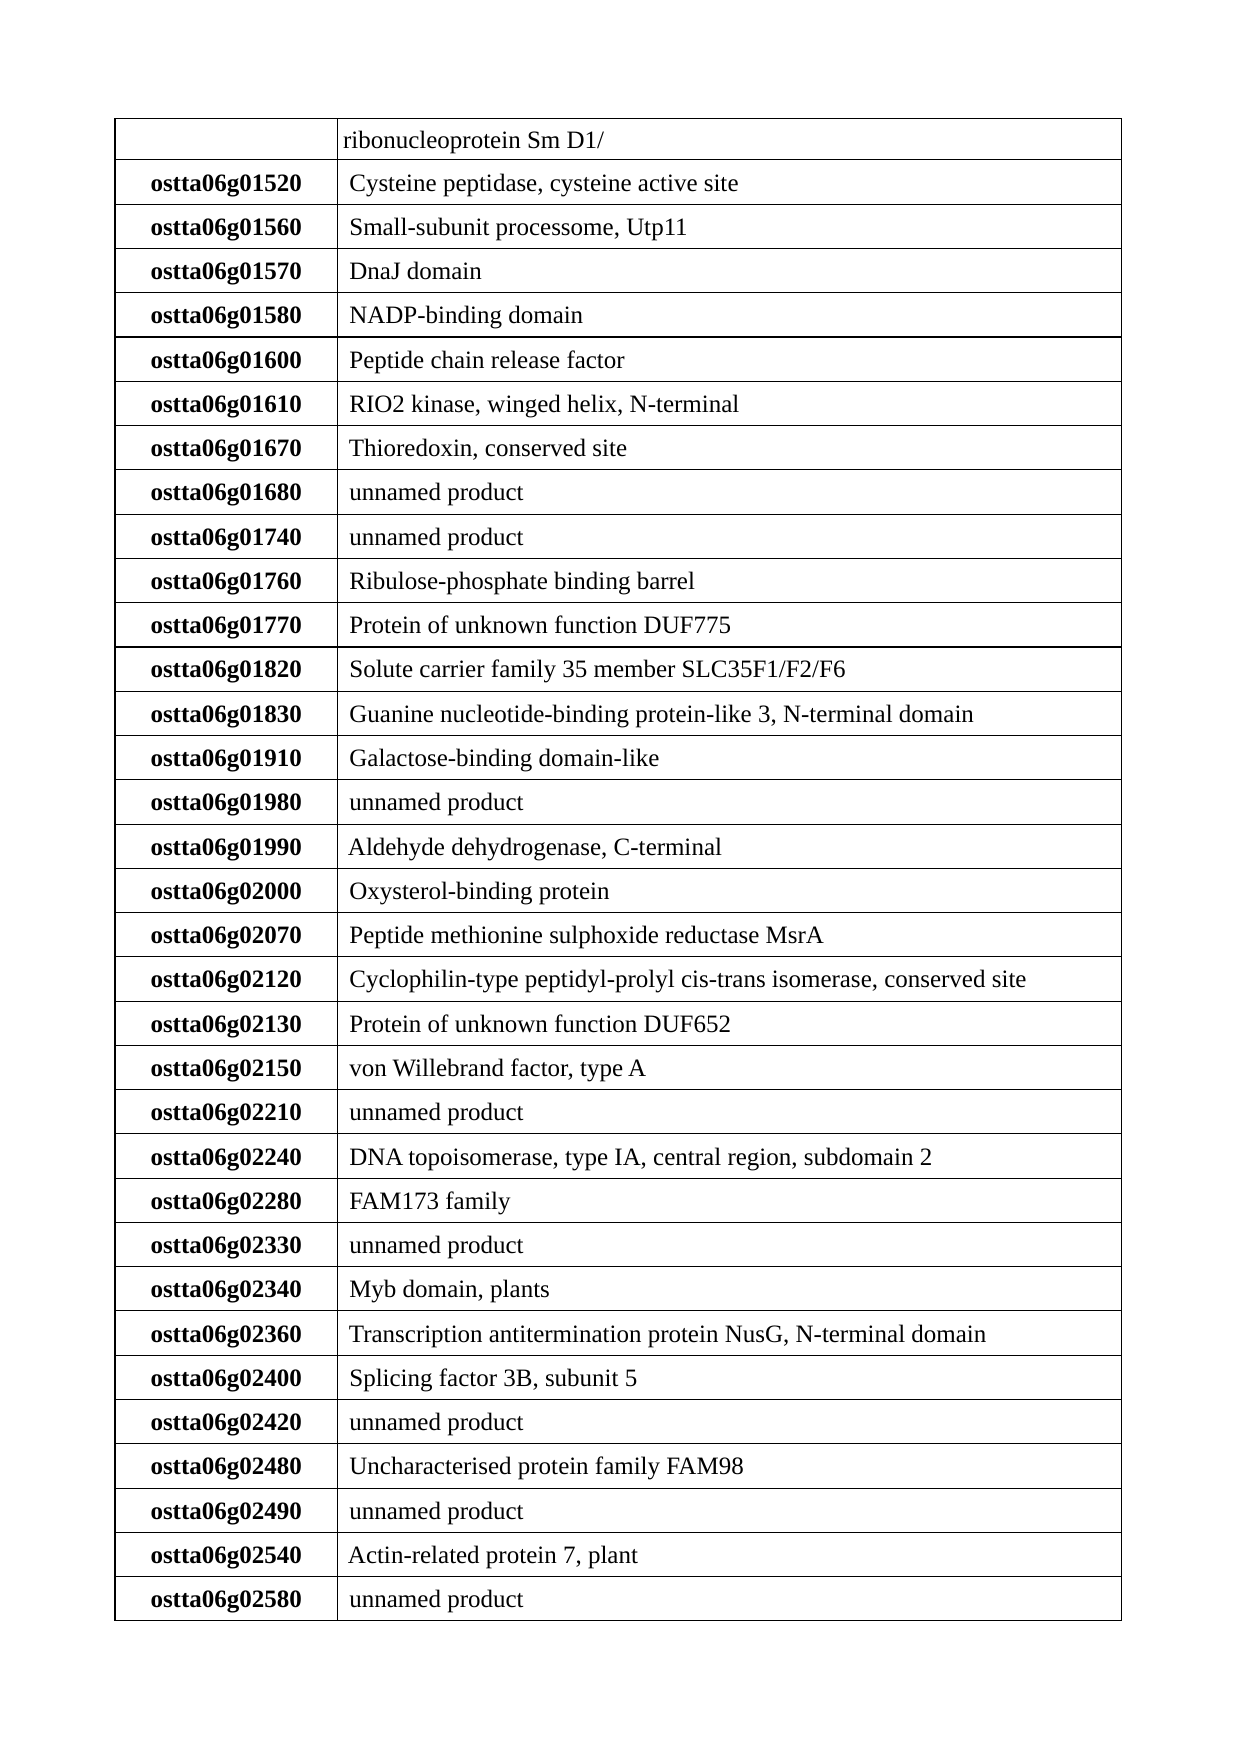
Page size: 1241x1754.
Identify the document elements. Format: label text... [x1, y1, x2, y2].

table_cell ostta06g01610 [116, 382, 337, 425]
table_cell unnamed product [338, 1577, 1121, 1620]
table_cell unnamed product [338, 1489, 1121, 1532]
table_cell Protein of unknown function DUF775 [338, 603, 1121, 646]
table_cell ostta06g01560 [116, 205, 337, 248]
table_cell [1122, 159, 1240, 204]
table_cell [1122, 779, 1240, 823]
table_cell [1122, 204, 1240, 248]
table_cell RIO2 kinase, winged helix, N-terminal [338, 382, 1121, 425]
table_cell von Willebrand factor, type A [338, 1046, 1121, 1089]
table_cell Ribulose-phosphate binding barrel [338, 559, 1121, 602]
table_cell [1122, 1133, 1240, 1178]
table_cell ostta06g02240 [116, 1134, 337, 1178]
table_cell ostta06g02480 [116, 1444, 337, 1487]
table_cell Uncharacterised protein family FAM98 [338, 1444, 1121, 1487]
table_cell ostta06g01570 [116, 249, 337, 292]
table_cell Splicing factor 3B, subunit 5 [338, 1356, 1121, 1399]
table_cell Cysteine peptidase, cysteine active site [338, 160, 1121, 204]
table_cell [1122, 292, 1240, 336]
table_cell ostta06g01990 [116, 825, 337, 868]
table_cell FAM173 family [338, 1179, 1121, 1222]
table_cell ostta06g02210 [116, 1090, 337, 1133]
table_cell ostta06g02420 [116, 1400, 337, 1443]
table_cell [1122, 425, 1240, 469]
table_cell [1122, 1399, 1240, 1443]
table_cell unnamed product [338, 780, 1121, 823]
table_cell unnamed product [338, 1400, 1121, 1443]
table_cell Small-subunit processome, Utp11 [338, 205, 1121, 248]
table_cell Aldehyde dehydrogenase, C-terminal [338, 825, 1121, 868]
table_cell ostta06g02360 [116, 1311, 337, 1355]
table_cell unnamed product [338, 1223, 1121, 1266]
table_cell ostta06g02120 [116, 957, 337, 1001]
table_cell Protein of unknown function DUF652 [338, 1002, 1121, 1045]
table_cell [1122, 1089, 1240, 1133]
table_cell [1122, 248, 1240, 292]
table_cell [1122, 469, 1240, 513]
table_cell [1122, 558, 1240, 602]
table_cell Thioredoxin, conserved site [338, 426, 1121, 469]
table_cell ostta06g02490 [116, 1489, 337, 1532]
table_cell unnamed product [338, 515, 1121, 558]
table_cell ostta06g01760 [116, 559, 337, 602]
table_cell ostta06g02000 [116, 869, 337, 912]
table_cell [1122, 735, 1240, 779]
table_cell NADP-binding domain [338, 293, 1121, 336]
table_cell [1122, 1001, 1240, 1045]
table_cell Solute carrier family 35 member SLC35F1/F2/F6 [338, 648, 1121, 691]
table_cell [1122, 1576, 1240, 1620]
table_cell ostta06g02130 [116, 1002, 337, 1045]
table_cell [1122, 118, 1240, 159]
table_cell ostta06g02540 [116, 1533, 337, 1576]
table_cell ostta06g02070 [116, 913, 337, 956]
table_cell ostta06g01980 [116, 780, 337, 823]
table_cell Oxysterol-binding protein [338, 869, 1121, 912]
table_cell ostta06g01680 [116, 470, 337, 513]
table_cell [1122, 336, 1240, 381]
table_cell ostta06g02400 [116, 1356, 337, 1399]
table_cell [1122, 646, 1240, 691]
table_cell [1122, 1355, 1240, 1399]
table_cell unnamed product [338, 470, 1121, 513]
table_cell DnaJ domain [338, 249, 1121, 292]
table_cell DNA topoisomerase, type IA, central region, subdomain 2 [338, 1134, 1121, 1178]
table_cell Transcription antitermination protein NusG, N-terminal domain [338, 1311, 1121, 1355]
table_cell [1122, 602, 1240, 646]
table_cell Guanine nucleotide-binding protein-like 3, N-terminal domain [338, 692, 1121, 735]
table_cell [116, 119, 337, 159]
table_cell ostta06g01740 [116, 515, 337, 558]
table_cell [1122, 1310, 1240, 1355]
table_cell Actin-related protein 7, plant [338, 1533, 1121, 1576]
table_cell ostta06g01600 [116, 338, 337, 381]
table_cell ostta06g02150 [116, 1046, 337, 1089]
table_cell [1122, 956, 1240, 1001]
table_cell ostta06g01830 [116, 692, 337, 735]
table_cell [1122, 868, 1240, 912]
table_cell ostta06g02330 [116, 1223, 337, 1266]
table_cell [1122, 824, 1240, 868]
table_cell [1122, 514, 1240, 558]
table_cell ostta06g02340 [116, 1267, 337, 1310]
table_cell [1122, 1266, 1240, 1310]
table_cell ribonucleoprotein Sm D1/ [338, 119, 1121, 159]
table_cell ostta06g01580 [116, 293, 337, 336]
table_cell [1122, 1532, 1240, 1576]
table_cell Peptide methionine sulphoxide reductase MsrA [338, 913, 1121, 956]
table_cell Peptide chain release factor [338, 338, 1121, 381]
table_cell ostta06g02280 [116, 1179, 337, 1222]
table_cell Cyclophilin-type peptidyl-prolyl cis-trans isomerase, conserved site [338, 957, 1121, 1001]
table_cell ostta06g02580 [116, 1577, 337, 1620]
table_cell Myb domain, plants [338, 1267, 1121, 1310]
table_cell ostta06g01820 [116, 648, 337, 691]
table_cell ostta06g01770 [116, 603, 337, 646]
table_cell Galactose-binding domain-like [338, 736, 1121, 779]
table_cell [1122, 912, 1240, 956]
table_cell [1122, 1222, 1240, 1266]
table_cell [1122, 1488, 1240, 1532]
table_cell [1122, 1178, 1240, 1222]
table_cell ostta06g01670 [116, 426, 337, 469]
table_cell [1122, 1443, 1240, 1487]
table_cell [1122, 691, 1240, 735]
table_cell ostta06g01520 [116, 160, 337, 204]
table_cell ostta06g01910 [116, 736, 337, 779]
table_cell unnamed product [338, 1090, 1121, 1133]
table_cell [1122, 381, 1240, 425]
table_cell [1122, 1045, 1240, 1089]
